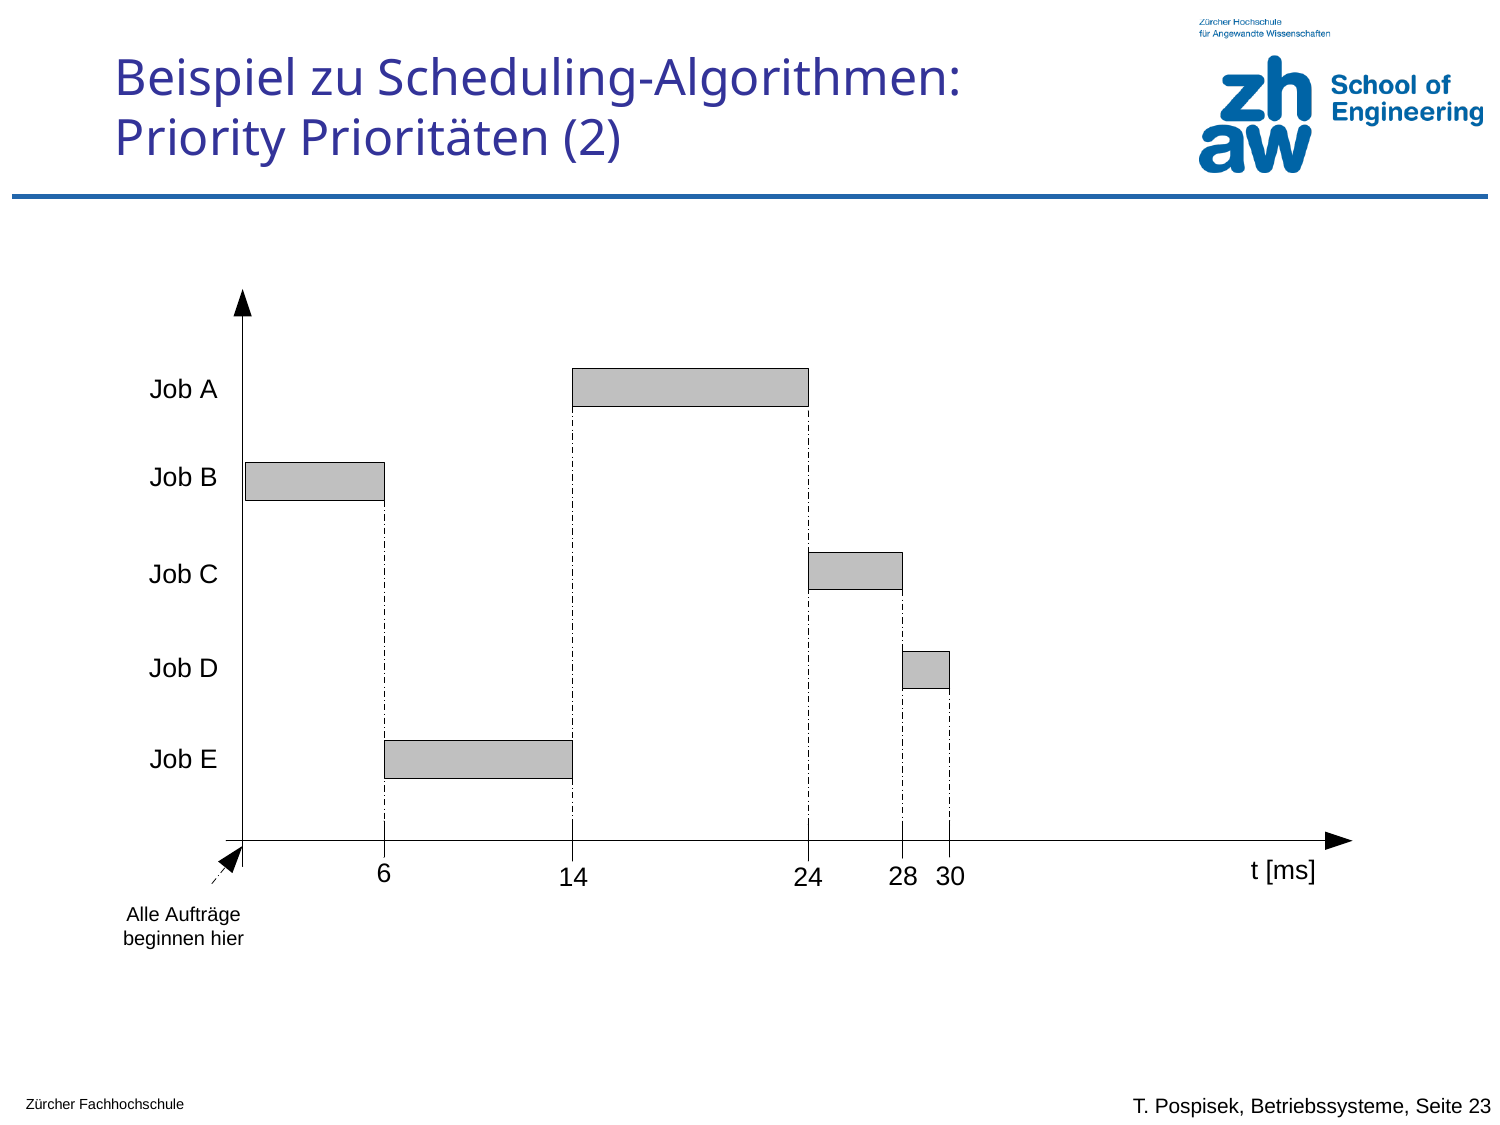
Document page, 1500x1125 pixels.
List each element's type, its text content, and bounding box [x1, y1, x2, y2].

title Beispiel zu Scheduling-Algorithmen: Priority Prioritäten (2) [99, 60, 1379, 173]
picture [1199, 19, 1483, 173]
picture [102, 256, 1386, 961]
